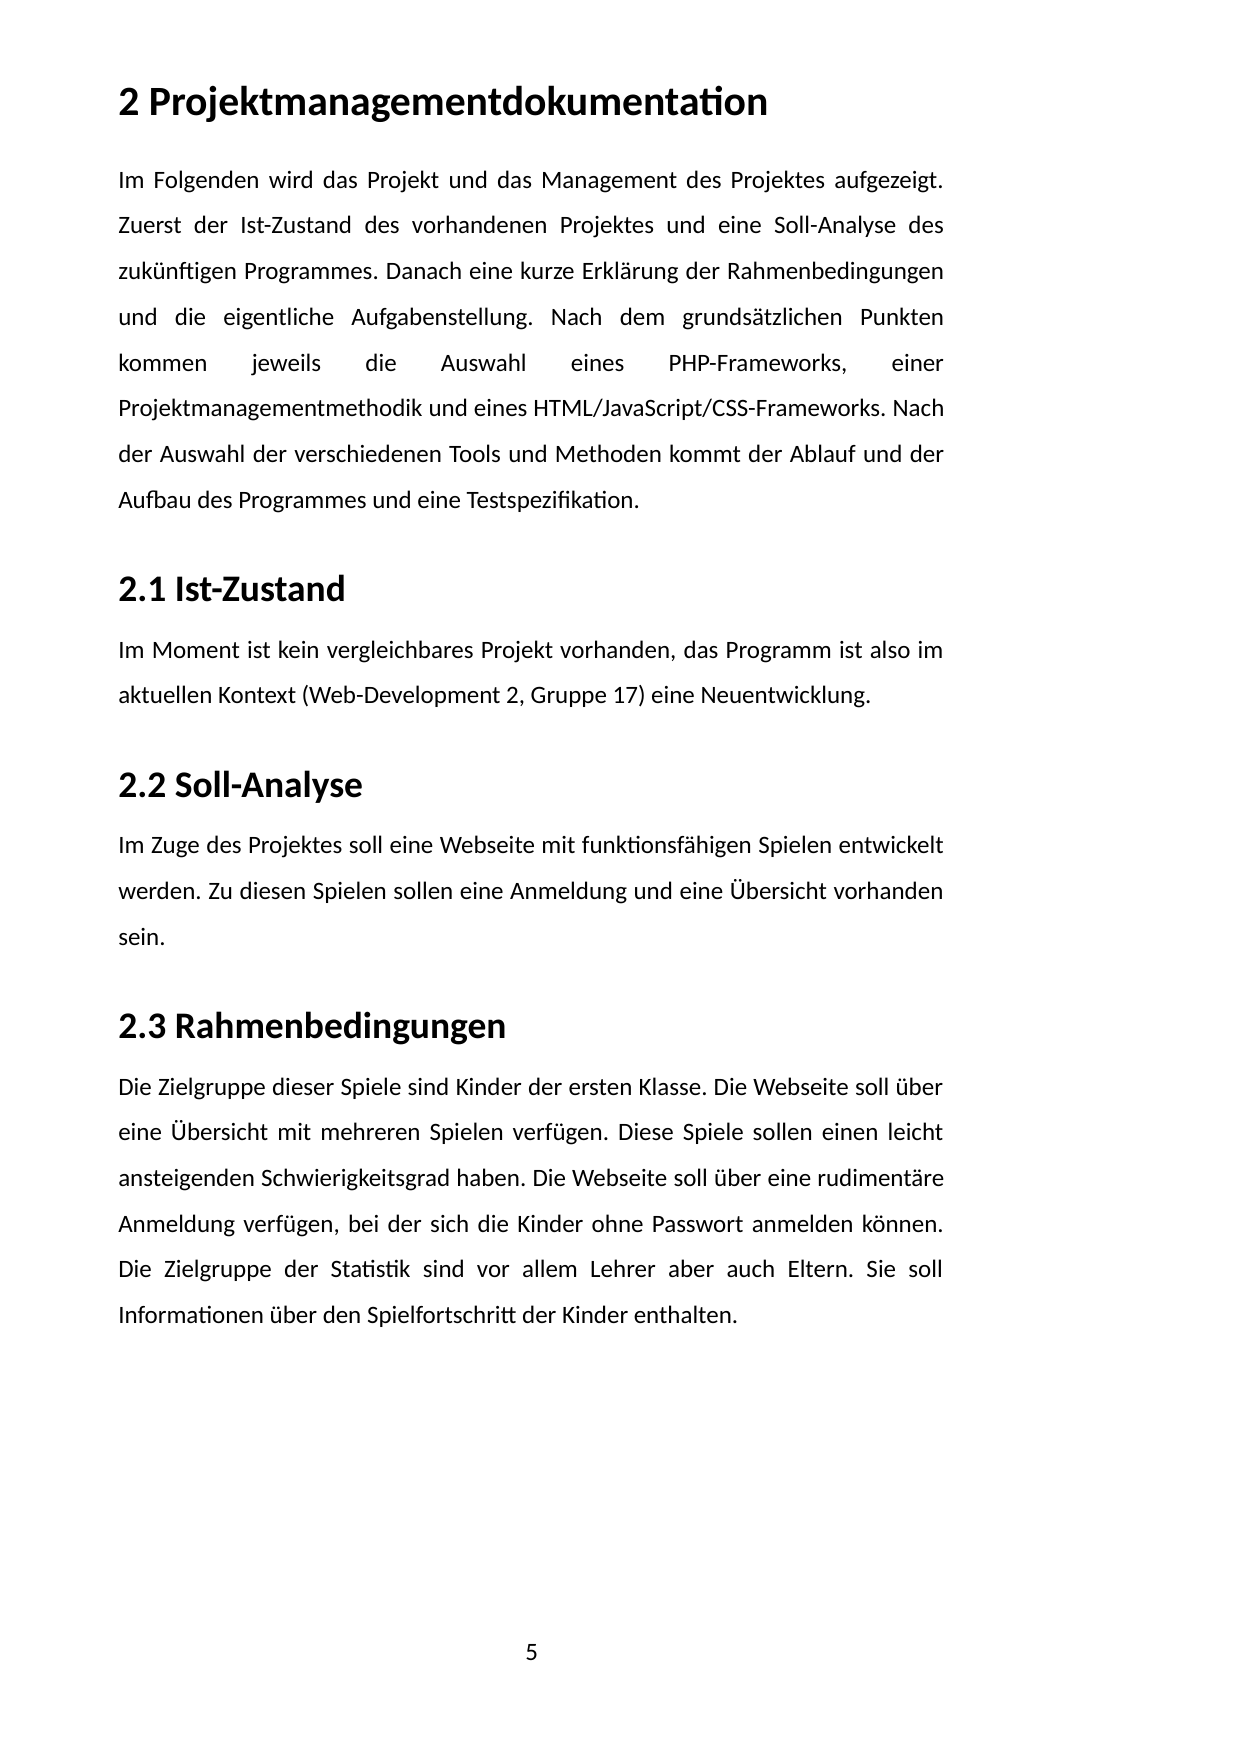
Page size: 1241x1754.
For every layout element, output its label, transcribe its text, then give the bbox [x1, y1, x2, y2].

text Im Moment ist kein vergleichbares Projekt vorhanden, das Programm ist also im aktuellen Kontext (Web-Development 2, Gruppe 17) eine Neuentwicklung. [118, 634, 945, 710]
text Im Zuge des Projektes soll eine Webseite mit funktionsfähigen Spielen entwickelt werden. Zu diesen Spielen sollen eine Anmeldung und eine Übersicht vorhanden sein. [118, 829, 945, 951]
text Die Zielgruppe dieser Spiele sind Kinder der ersten Klasse. Die Webseite soll über eine Übersicht mit mehreren Spielen verfügen. Diese Spiele sollen einen leicht ansteigenden Schwierigkeitsgrad haben. Die Webseite soll über eine rudimentäre Anmeldung verfügen, bei der sich die Kinder ohne Passwort anmelden können. Die Zielgruppe der Statistik sind vor allem Lehrer aber auch Eltern. Sie soll Informationen über den Spielfortschritt der Kinder enthalten. [118, 1071, 945, 1330]
subtitle 2.2 Soll-Analyse [118, 761, 945, 806]
subtitle 2 Projektmanagementdokumentation [118, 75, 945, 126]
subtitle 2.1 Ist-Zustand [118, 565, 945, 611]
text Im Folgenden wird das Projekt und das Management des Projektes aufgezeigt. Zuerst der Ist-Zustand des vorhandenen Projektes und eine Soll-Analyse des zukünftigen Programmes. Danach eine kurze Erklärung der Rahmenbedingungen und die eigentliche Aufgabenstellung. Nach dem grundsätzlichen Punkten kommen jeweils die Auswahl eines PHP-Frameworks, einer Projektmanagementmethodik und eines HTML/JavaScript/CSS-Frameworks. Nach der Auswahl der verschiedenen Tools und Methoden kommt der Ablauf und der Aufbau des Programmes und eine Testspezifikation. [118, 164, 945, 514]
subtitle 2.3 Rahmenbedingungen [118, 1002, 945, 1048]
